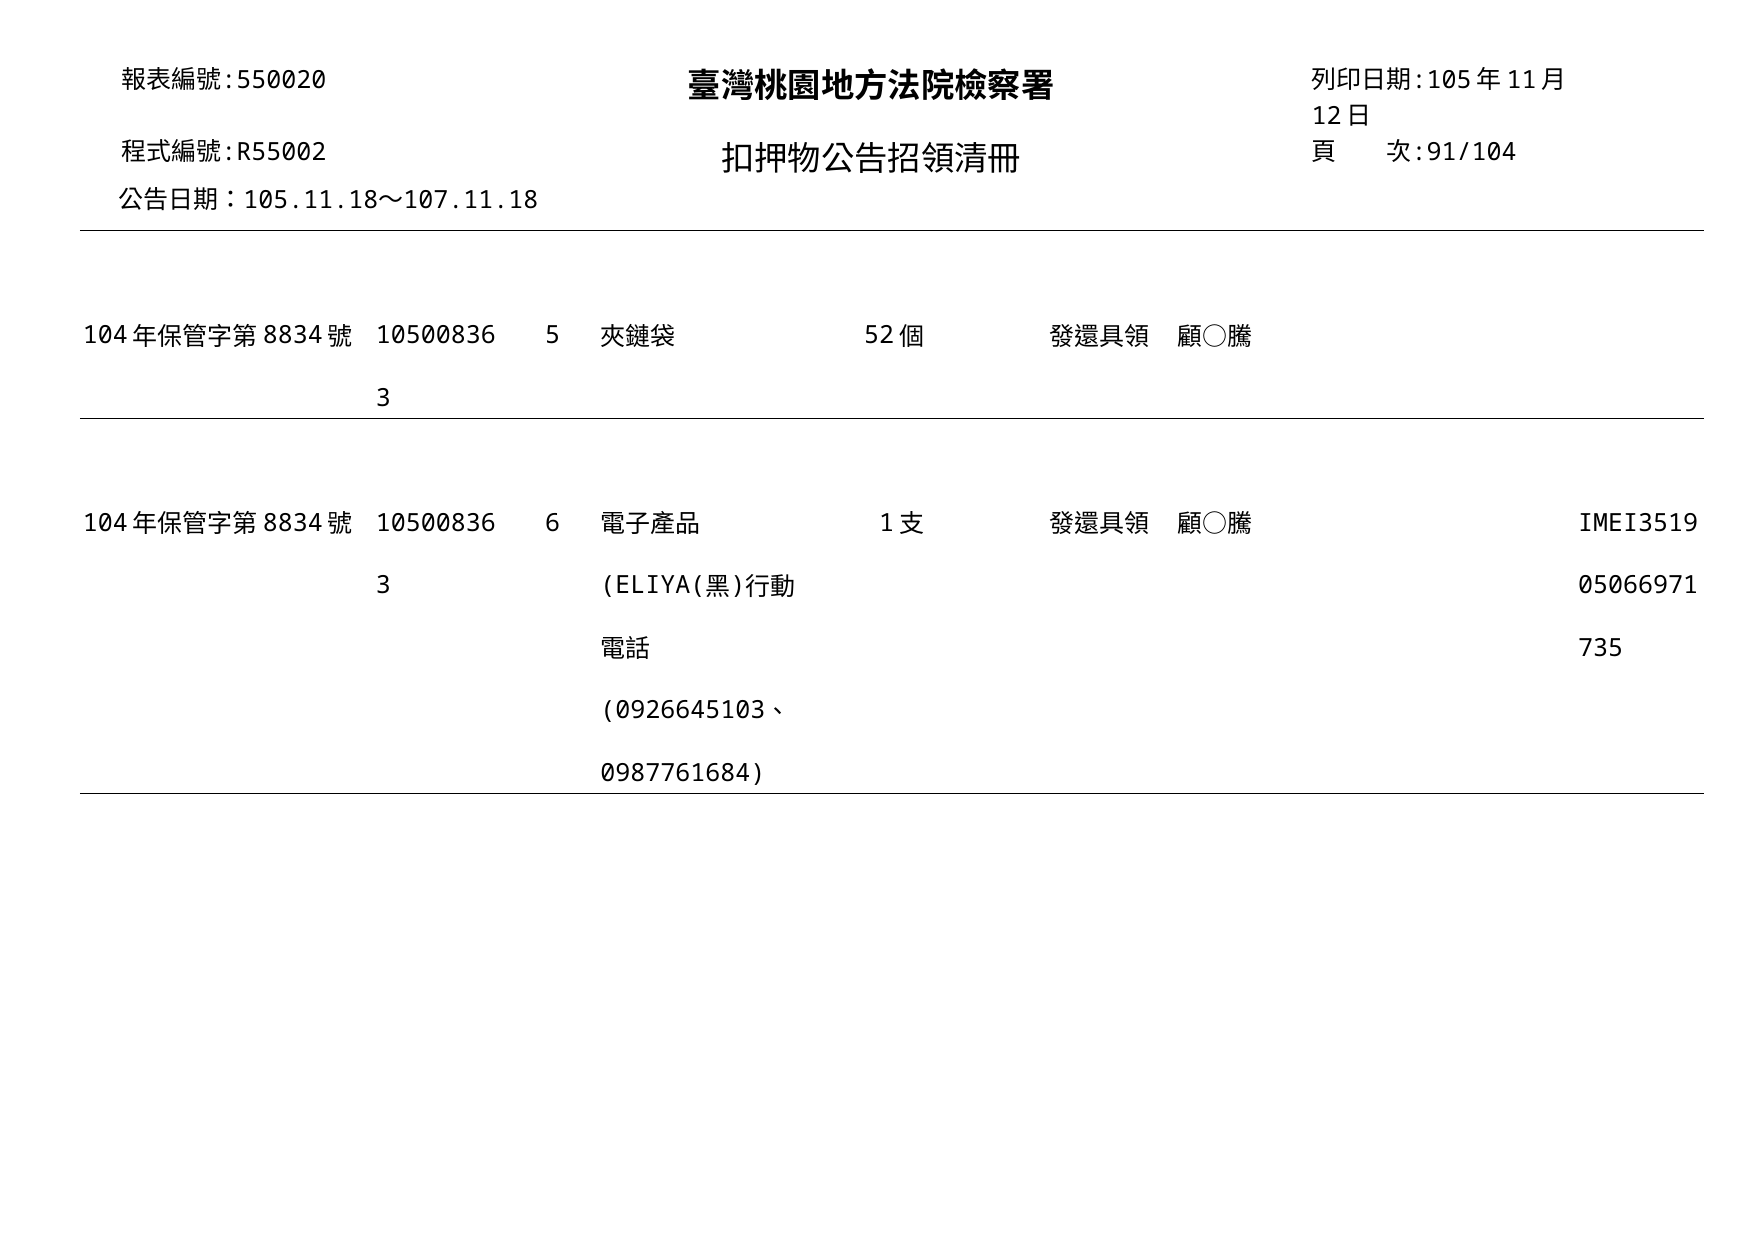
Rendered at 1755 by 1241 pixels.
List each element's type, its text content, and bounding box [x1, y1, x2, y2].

table_cell 1支 [808, 419, 927, 792]
table_cell 6 [507, 419, 597, 792]
table_cell 發還具領 [1046, 419, 1175, 792]
table_cell 顧○騰 [1175, 231, 1317, 417]
table_cell [927, 231, 1046, 417]
table_cell [1317, 231, 1575, 417]
table_cell 105008363 [373, 231, 507, 417]
table_cell 5 [507, 231, 597, 417]
table_cell 104年保管字第8834號 [80, 231, 373, 417]
table_cell [1575, 231, 1704, 417]
table_cell 夾鏈袋 [597, 231, 807, 417]
table_cell [1317, 419, 1575, 792]
table_cell 發還具領 [1046, 231, 1175, 417]
table_cell 電子產品(ELIYA(黑)行動電話(0926645103、0987761684) [597, 419, 807, 792]
table_cell 104年保管字第8834號 [80, 419, 373, 792]
table_cell 105008363 [373, 419, 507, 792]
table_cell IMEI351905066971735 [1575, 419, 1704, 792]
table_cell [927, 419, 1046, 792]
table_cell 52個 [808, 231, 927, 417]
table_cell 顧○騰 [1175, 419, 1317, 792]
